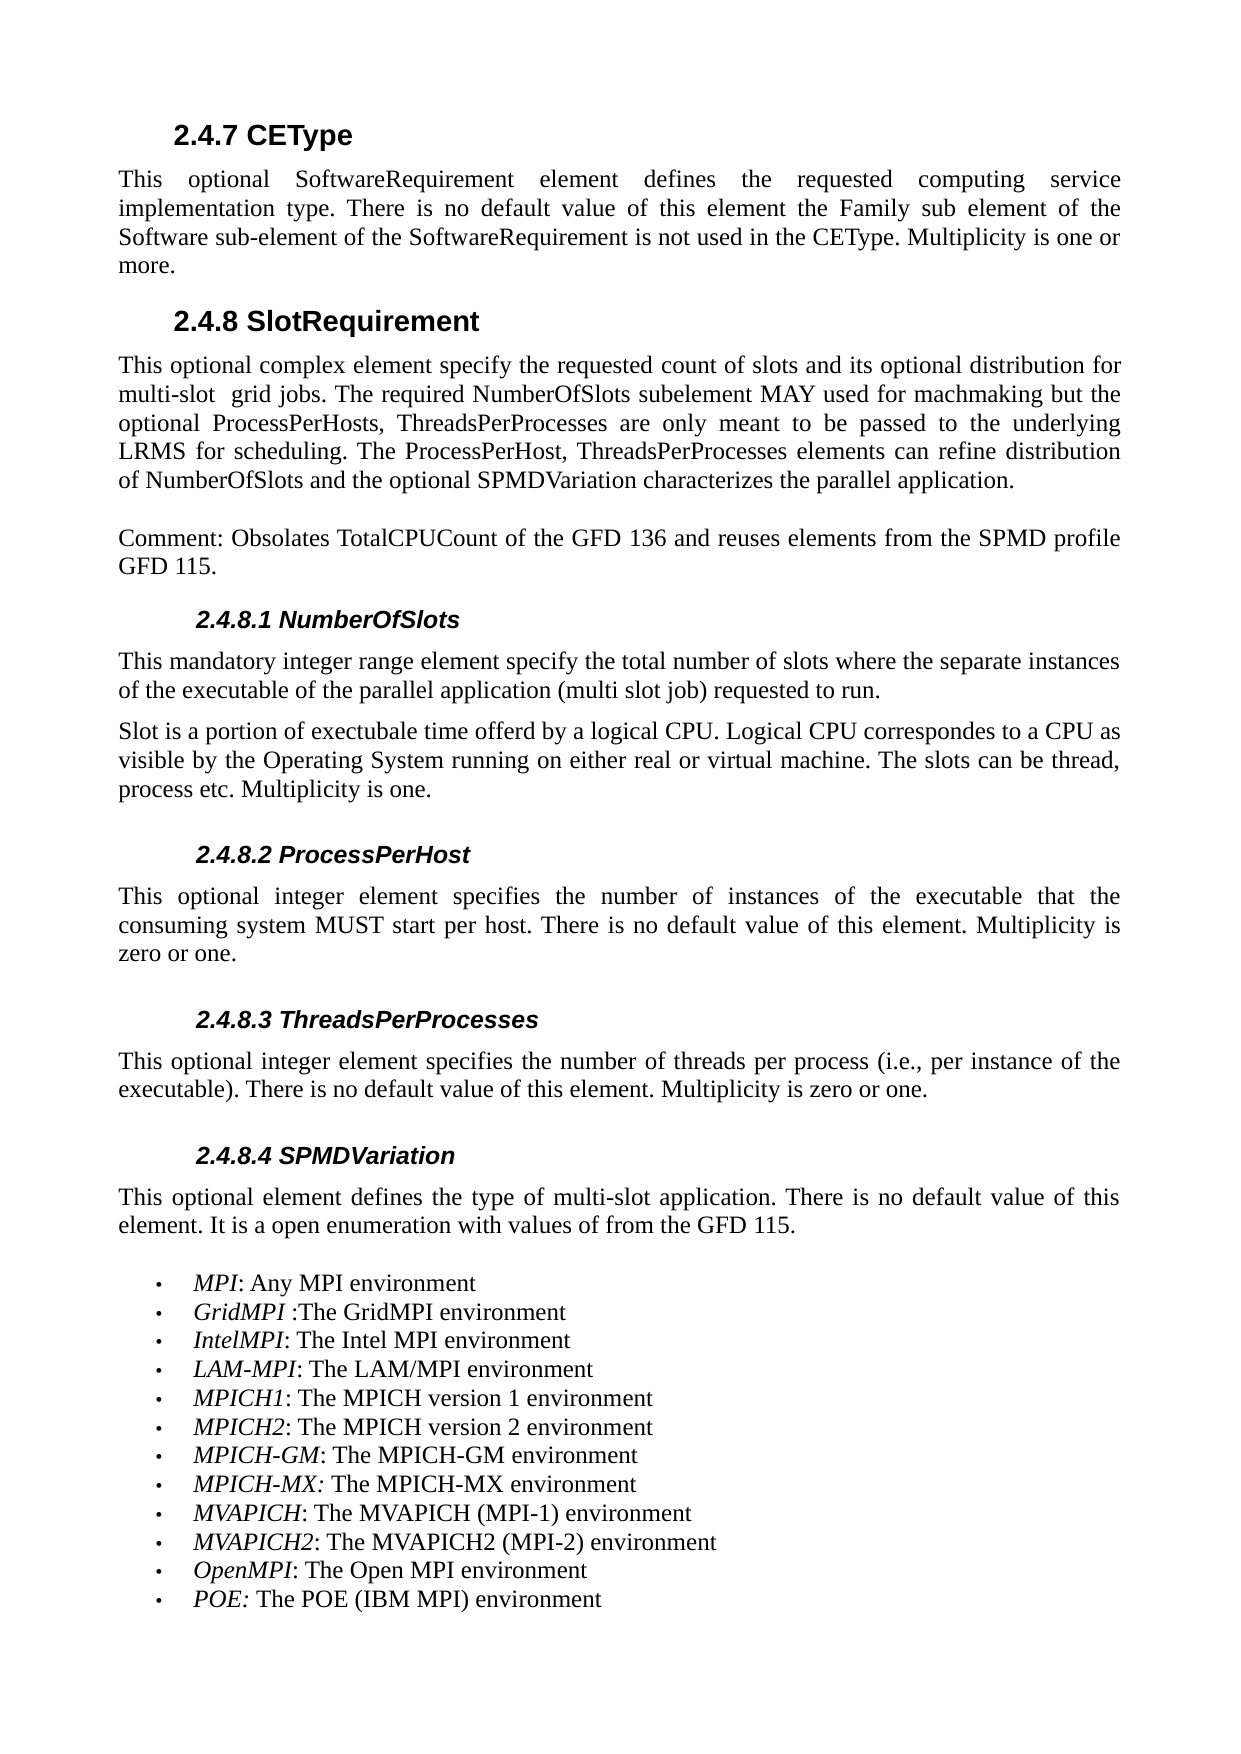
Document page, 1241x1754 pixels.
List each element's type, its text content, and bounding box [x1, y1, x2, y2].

list MPICH1: The MPICH version 1 environment [156, 1383, 1122, 1412]
list GridMPI :The GridMPI environment [156, 1297, 1122, 1326]
subtitle SlotRequirement [165, 304, 1122, 338]
list LAM-MPI: The LAM/MPI environment [156, 1354, 1122, 1383]
list MVAPICH: The MVAPICH (MPI-1) environment [156, 1498, 1122, 1527]
text This optional element defines the type of multi-slot application. There is no default value of this element. It is a open enumeration with values of from the GFD 115. [118, 1182, 1122, 1239]
text This optional integer element specifies the number of instances of the executable that the consuming system MUST start per host. There is no default value of this element. Multiplicity is zero or one. [118, 881, 1122, 967]
list MPICH-GM: The MPICH-GM environment [156, 1441, 1122, 1469]
list MPICH2: The MPICH version 2 environment [156, 1412, 1122, 1441]
list MPICH-MX: The MPICH-MX environment [156, 1469, 1122, 1498]
text This optional SoftwareRequirement element defines the requested computing service implementation type. There is no default value of this element the Family sub element of the Software sub-element of the SoftwareRequirement is not used in the CEType. Multiplicity is one or more. [118, 164, 1122, 279]
text This optional integer element specifies the number of threads per process (i.e., per instance of the executable). There is no default value of this element. Multiplicity is zero or one. [118, 1046, 1122, 1103]
subtitle ThreadsPerProcesses [189, 1005, 1122, 1033]
subtitle ProcessPerHost [189, 840, 1122, 868]
text Slot is a portion of exectubale time offerd by a logical CPU. Logical CPU correspondes to a CPU as visible by the Operating System running on either real or virtual machine. The slots can be thread, process etc. Multiplicity is one. [118, 716, 1122, 802]
text This mandatory integer range element specify the total number of slots where the separate instances of the executable of the parallel application (multi slot job) requested to run. [118, 646, 1122, 704]
text Comment: Obsolates TotalCPUCount of the GFD 136 and reuses elements from the SPMD profile GFD 115. [118, 523, 1122, 580]
list OpenMPI: The Open MPI environment [156, 1556, 1122, 1584]
subtitle NumberOfSlots [189, 605, 1122, 634]
list IntelMPI: The Intel MPI environment [156, 1326, 1122, 1354]
list MPI: Any MPI environment [156, 1268, 1122, 1297]
list POE: The POE (IBM MPI) environment [156, 1584, 1122, 1613]
text This optional complex element specify the requested count of slots and its optional distribution for multi-slot grid jobs. The required NumberOfSlots subelement MAY used for machmaking but the optional ProcessPerHosts, ThreadsPerProcesses are only meant to be passed to the underlying LRMS for scheduling. The ProcessPerHost, ThreadsPerProcesses elements can refine distribution of NumberOfSlots and the optional SPMDVariation characterizes the parallel application. [118, 350, 1122, 494]
subtitle CEType [165, 118, 1122, 152]
list MVAPICH2: The MVAPICH2 (MPI-2) environment [156, 1527, 1122, 1556]
subtitle SPMDVariation [189, 1141, 1122, 1169]
